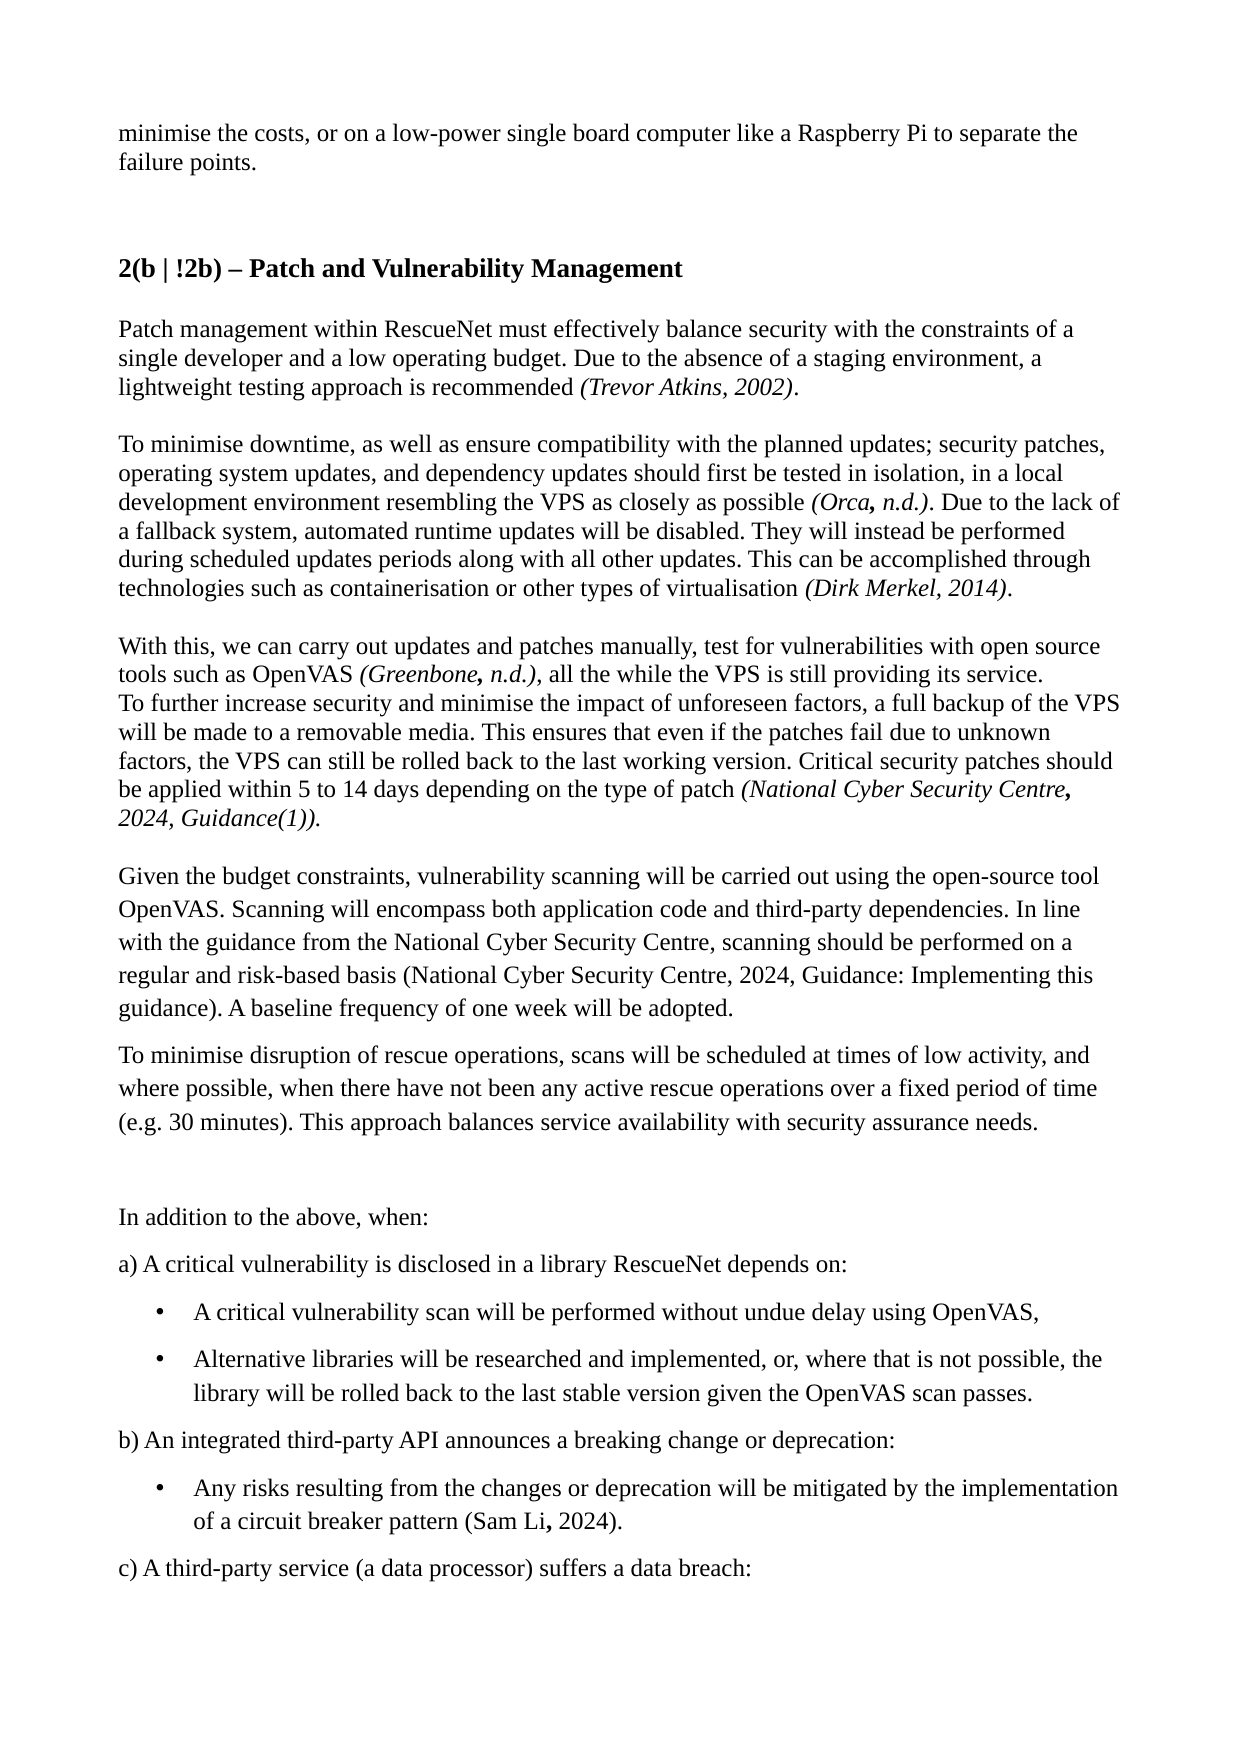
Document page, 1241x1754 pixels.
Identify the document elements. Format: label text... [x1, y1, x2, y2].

text minimise the costs, or on a low-power single board computer like a Raspberry Pi to separate the failure points. [118, 118, 1122, 176]
text a) A critical vulnerability is disclosed in a library RescueNet depends on: [118, 1249, 1122, 1278]
text To further increase security and minimise the impact of unforeseen factors, a full backup of the VPS will be made to a removable media. This ensures that even if the patches fail due to unknown factors, the VPS can still be rolled back to the last working version. Critical security patches should be applied within 5 to 14 days depending on the type of patch (National Cyber Security Centre, 2024, Guidance(1)). [118, 688, 1122, 832]
list Alternative libraries will be researched and implemented, or, where that is not possible, the library will be rolled back to the last stable version given the OpenVAS scan passes. [156, 1344, 1122, 1406]
text With this, we can carry out updates and patches manually, test for vulnerabilities with open source tools such as OpenVAS (Greenbone, n.d.), all the while the VPS is still providing its service. [118, 631, 1122, 688]
text In addition to the above, when: [118, 1202, 1122, 1231]
text To minimise downtime, as well as ensure compatibility with the planned updates; security patches, operating system updates, and dependency updates should first be tested in isolation, in a local development environment resembling the VPS as closely as possible (Orca, n.d.). Due to the lack of a fallback system, automated runtime updates will be disabled. They will instead be performed during scheduled updates periods along with all other updates. This can be accomplished through technologies such as containerisation or other types of virtualisation (Dirk Merkel, 2014). [118, 429, 1122, 602]
list A critical vulnerability scan will be performed without undue delay using OpenVAS, [156, 1297, 1122, 1326]
text Given the budget constraints, vulnerability scanning will be carried out using the open-source tool OpenVAS. Scanning will encompass both application code and third-party dependencies. In line with the guidance from the National Cyber Security Centre, scanning should be performed on a regular and risk-based basis (National Cyber Security Centre, 2024, Guidance: Implementing this guidance). A baseline frequency of one week will be adopted. [118, 861, 1122, 1022]
text 2(b | !2b) – Patch and Vulnerability Management [118, 252, 1122, 283]
text Patch management within RescueNet must effectively balance security with the constraints of a single developer and a low operating budget. Due to the absence of a staging environment, a lightweight testing approach is recommended (Trevor Atkins, 2002). [118, 314, 1122, 401]
text To minimise disruption of rescue operations, scans will be scheduled at times of low activity, and where possible, when there have not been any active rescue operations over a fixed period of time (e.g. 30 minutes). This approach balances service availability with security assurance needs. [118, 1041, 1122, 1135]
text c) A third-party service (a data processor) suffers a data breach: [118, 1553, 1122, 1582]
list Any risks resulting from the changes or deprecation will be mitigated by the implementation of a circuit breaker pattern (Sam Li, 2024). [156, 1473, 1122, 1534]
text b) An integrated third-party API announces a breaking change or deprecation: [118, 1425, 1122, 1454]
